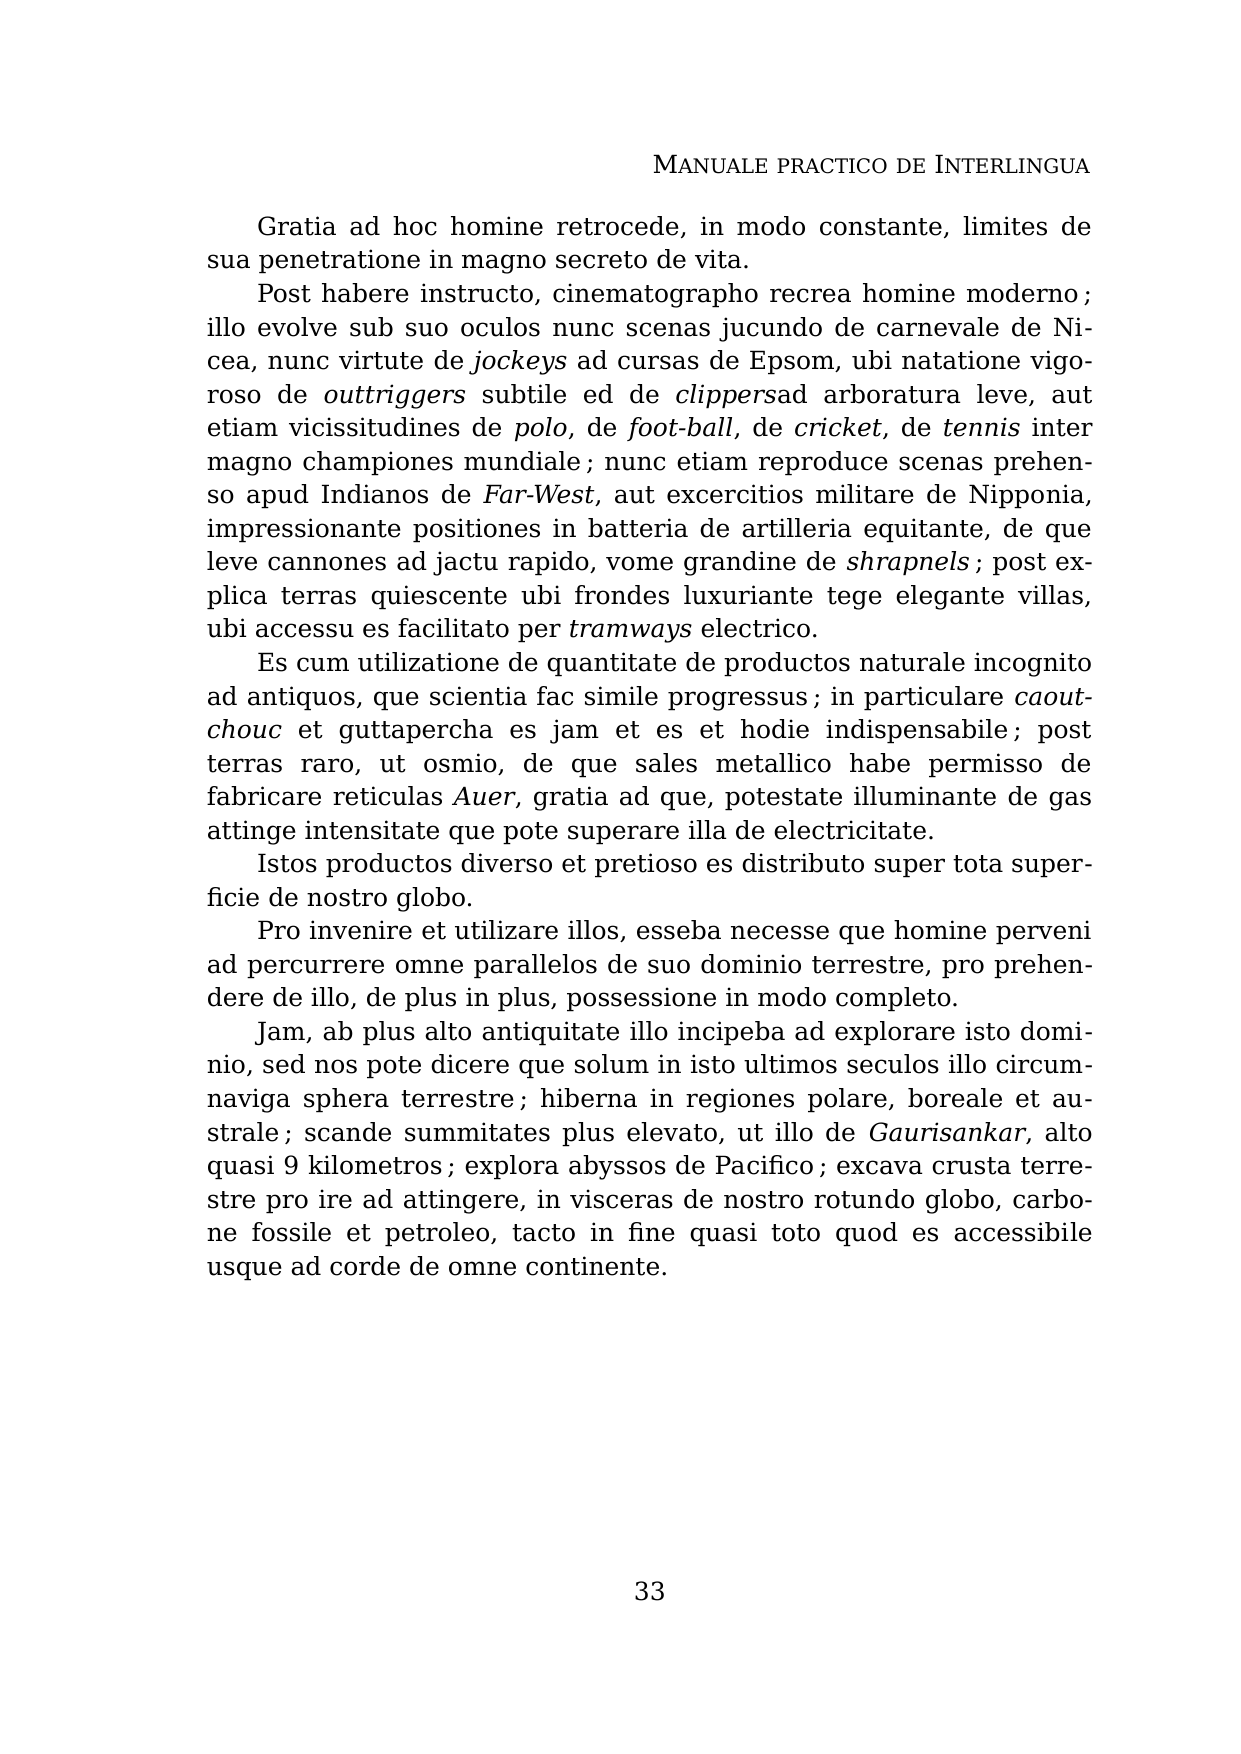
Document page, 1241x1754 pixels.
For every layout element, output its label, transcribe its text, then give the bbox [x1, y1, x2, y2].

text Gratia ad hoc homine retrocede, in modo constante, limites de sua penetratio­ne in magno secreto de vita. [207, 212, 1093, 275]
text Post habere instructo, cinematographo recrea homine moderno ; illo evolve sub suo oculos nunc scenas jucundo de carnevale de Ni­cea, nunc virtute de jockeys ad cursas de Epsom, ubi natatione vigo­roso de outtriggers subtile ed de clippersad arboratura leve, aut etiam vicissitudines de polo, de foot-ball, de cricket, de tennis inter magno championes mundiale ; nunc etiam reproduce scenas prehen­so apud Indianos de Far-West, aut excercitios militare de Nippo­nia, impressionante positiones in batteria de artilleria equitante, de que leve cannones ad jactu rapido, vome grandine de shrapnels ; post ex­plica terras quiescente ubi frondes luxuriante tege elegante villas, ubi accessu es facilitato per tramways electrico. [207, 279, 1093, 644]
text Jam, ab plus alto antiquitate illo incipeba ad explorare isto domi­nio, sed nos pote dicere que solum in isto ultimos seculos illo circum­naviga sphera terre­stre ; hiberna in regiones polare, boreale et au­strale ; scande summitates plus elevato, ut illo de Gaurisankar, alto quasi 9 kilometros ; explora abyssos de Pa­cifico ; excava crusta terre­stre pro ire ad attingere, in visceras de nostro rotun­do globo, carbo­ne fossile et petroleo, tacto in fine quasi toto quod es accessibi­le usque ad corde de omne continente. [207, 1017, 1093, 1281]
text Istos productos diverso et pretioso es distributo super tota super­ficie de no­stro globo. [207, 849, 1093, 912]
text Pro invenire et utilizare illos, esseba necesse que homine perveni ad percurre­re omne parallelos de suo dominio terrestre, pro prehen­dere de illo, de plus in plus, possessione in modo completo. [207, 916, 1093, 1013]
text Es cum utilizatione de quantitate de productos naturale incognito ad antiquos, que scientia fac simile progressus ; in particulare caout­chouc et guttapercha es jam et es et hodie indispensabile ; post terras raro, ut osmio, de que sales metallico habe permisso de fabricare re­ticulas Auer, gratia ad que, potestate illuminante de gas attinge in­tensitate que pote superare illa de electricitate. [207, 648, 1093, 845]
